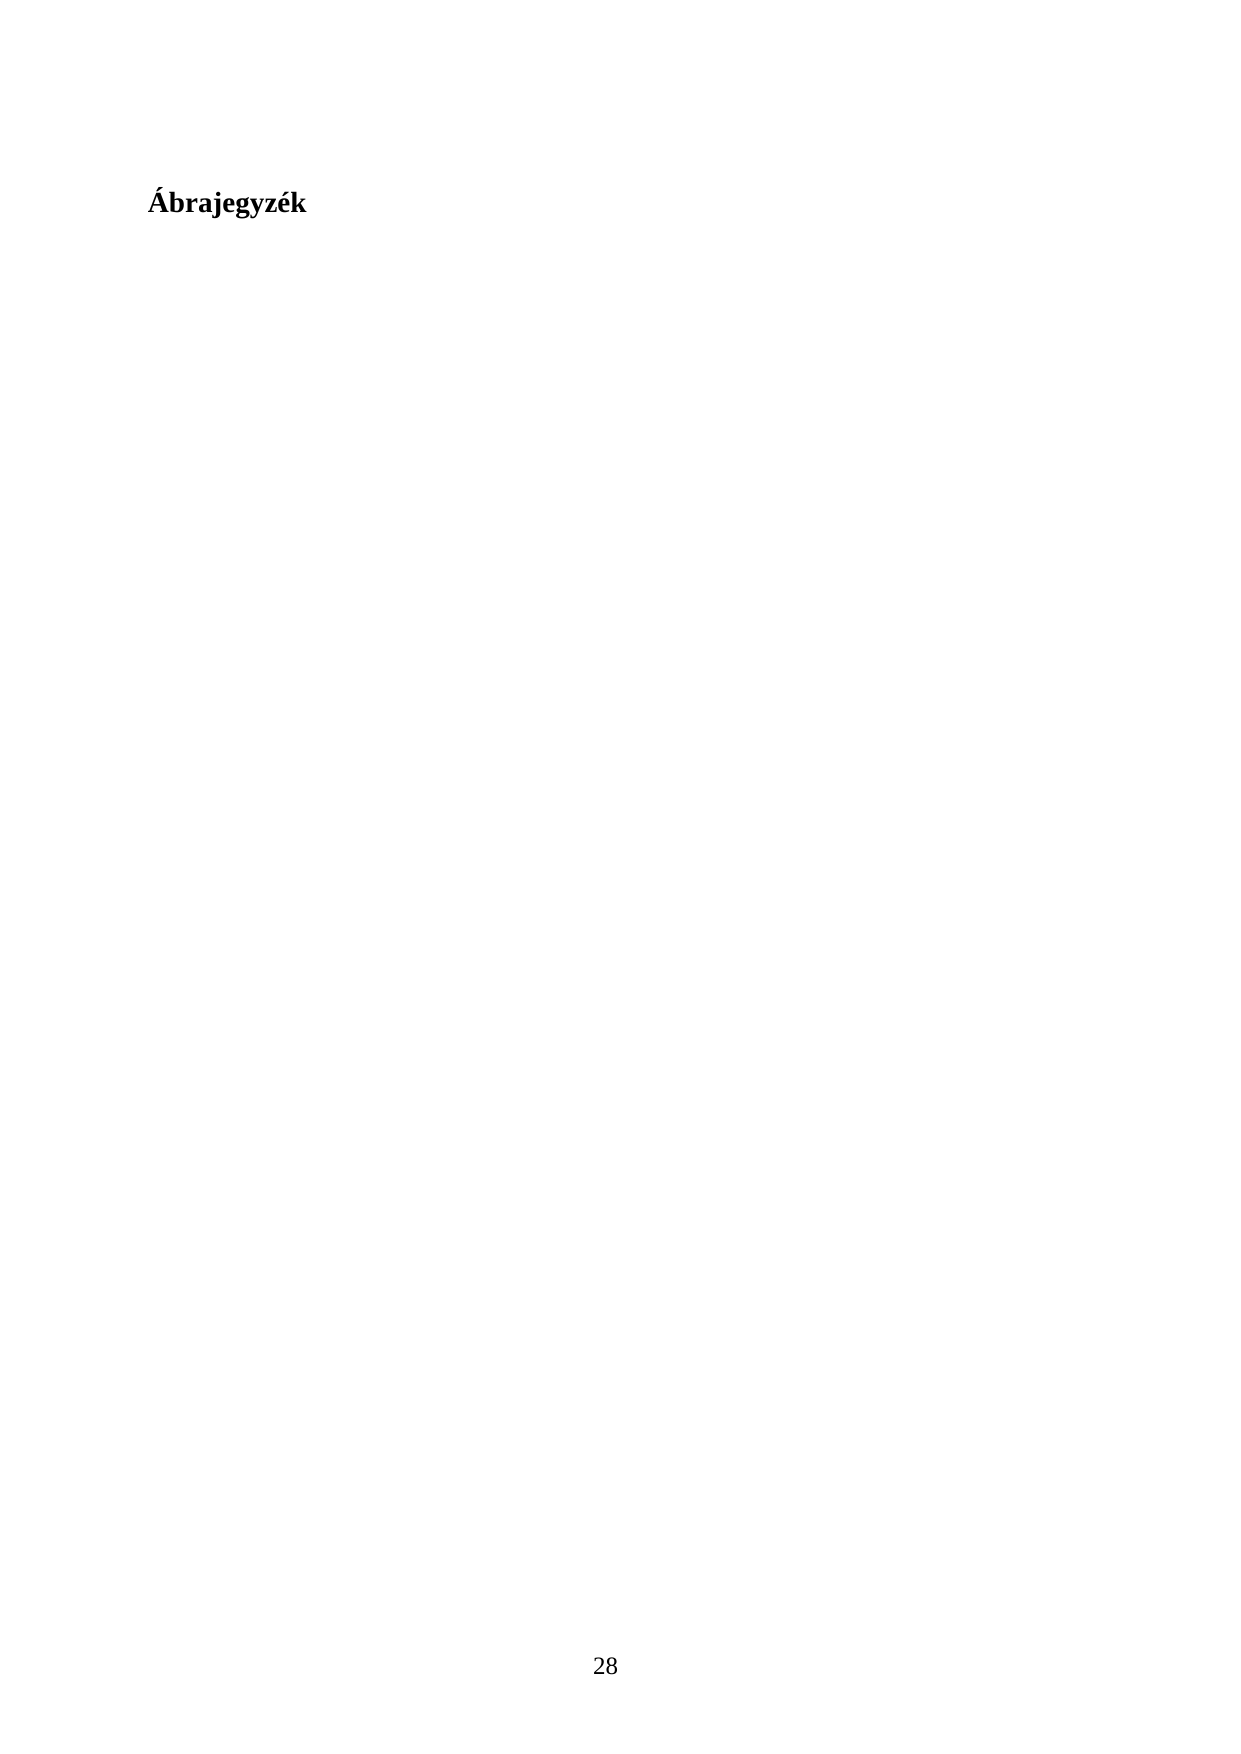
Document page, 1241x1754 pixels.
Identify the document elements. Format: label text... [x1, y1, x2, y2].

subtitle Ábrajegyzék [148, 185, 1092, 219]
